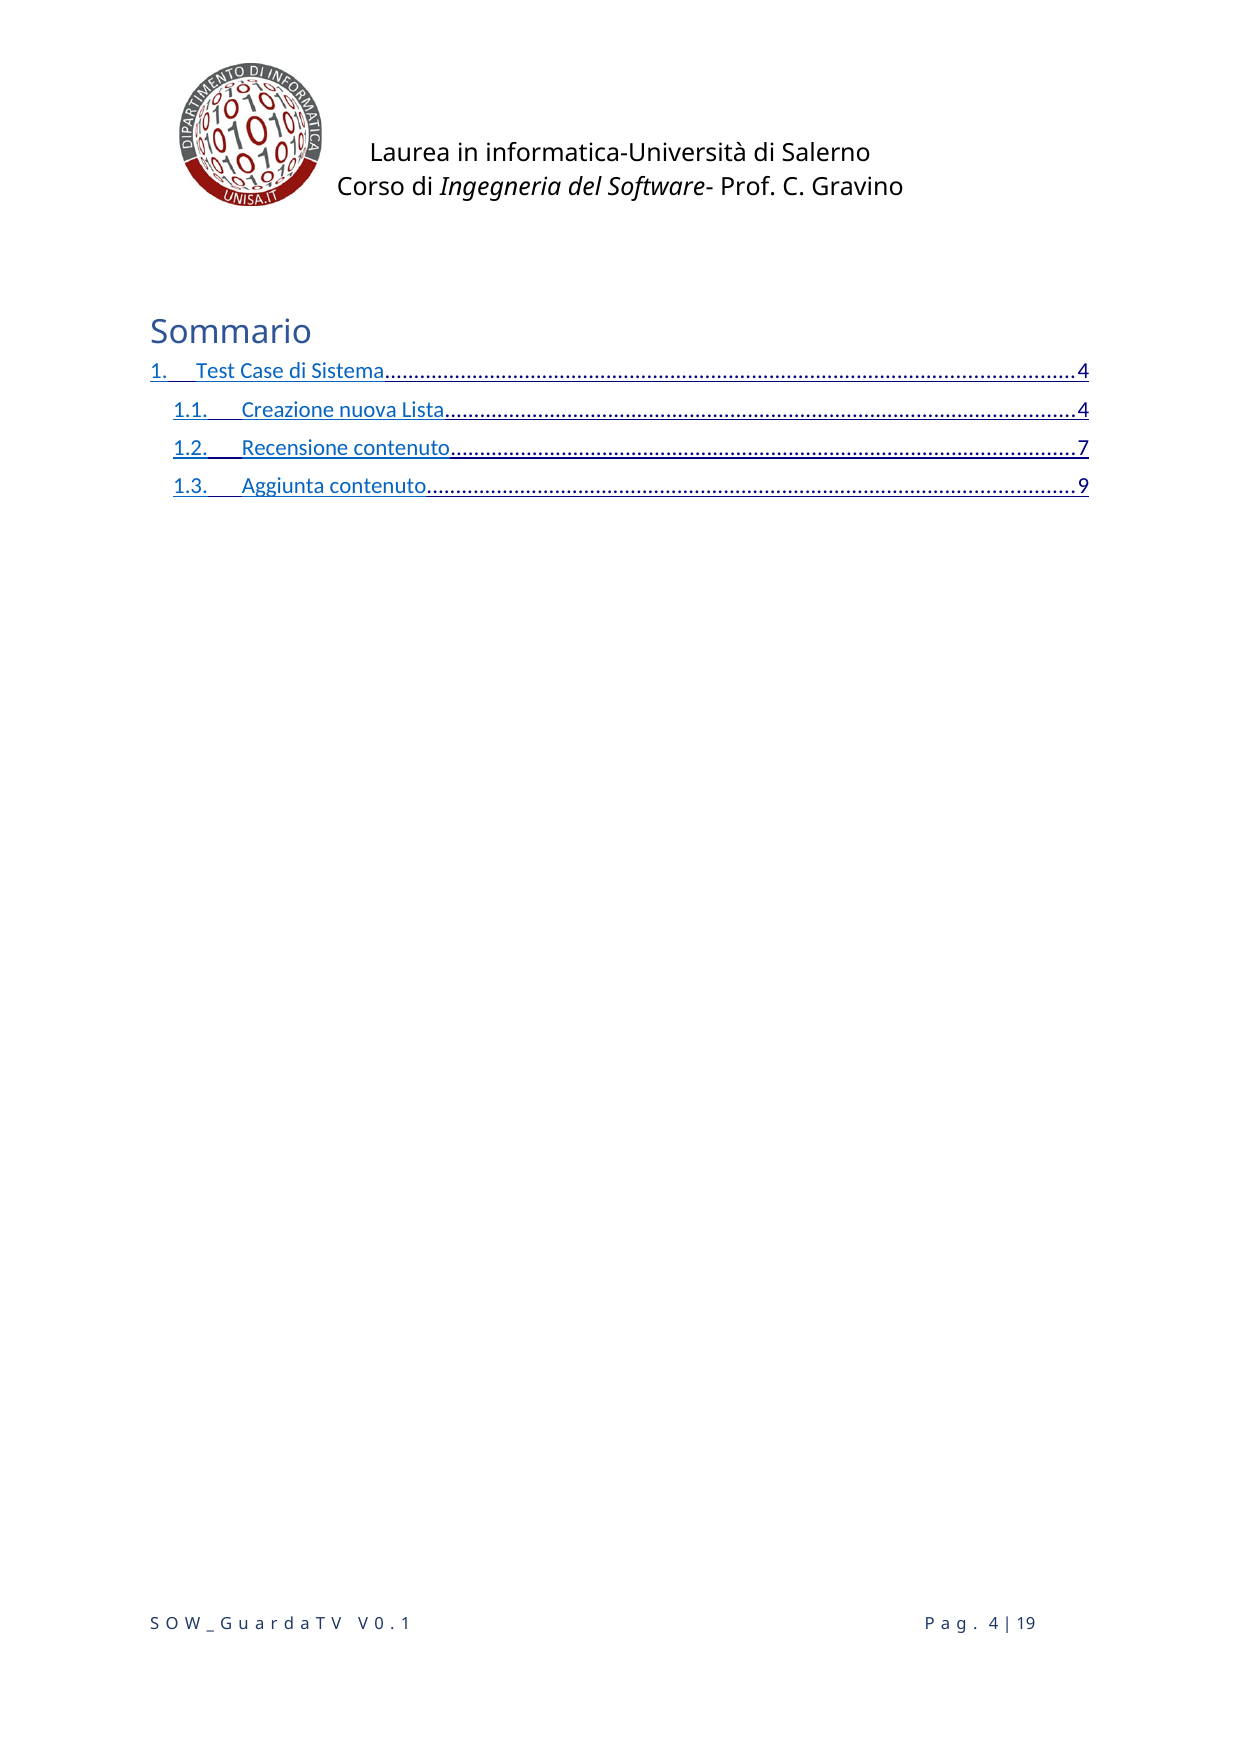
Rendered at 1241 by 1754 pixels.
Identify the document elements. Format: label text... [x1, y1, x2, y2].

text 1.1. Creazione nuova Lista 4 [173, 395, 1090, 423]
text 1.2. Recensione contenuto 7 [173, 433, 1090, 461]
text 1. Test Case di Sistema 4 [150, 356, 1090, 384]
text Sommario [150, 308, 1090, 353]
text 1.3. Aggiunta contenuto 9 [173, 472, 1090, 500]
